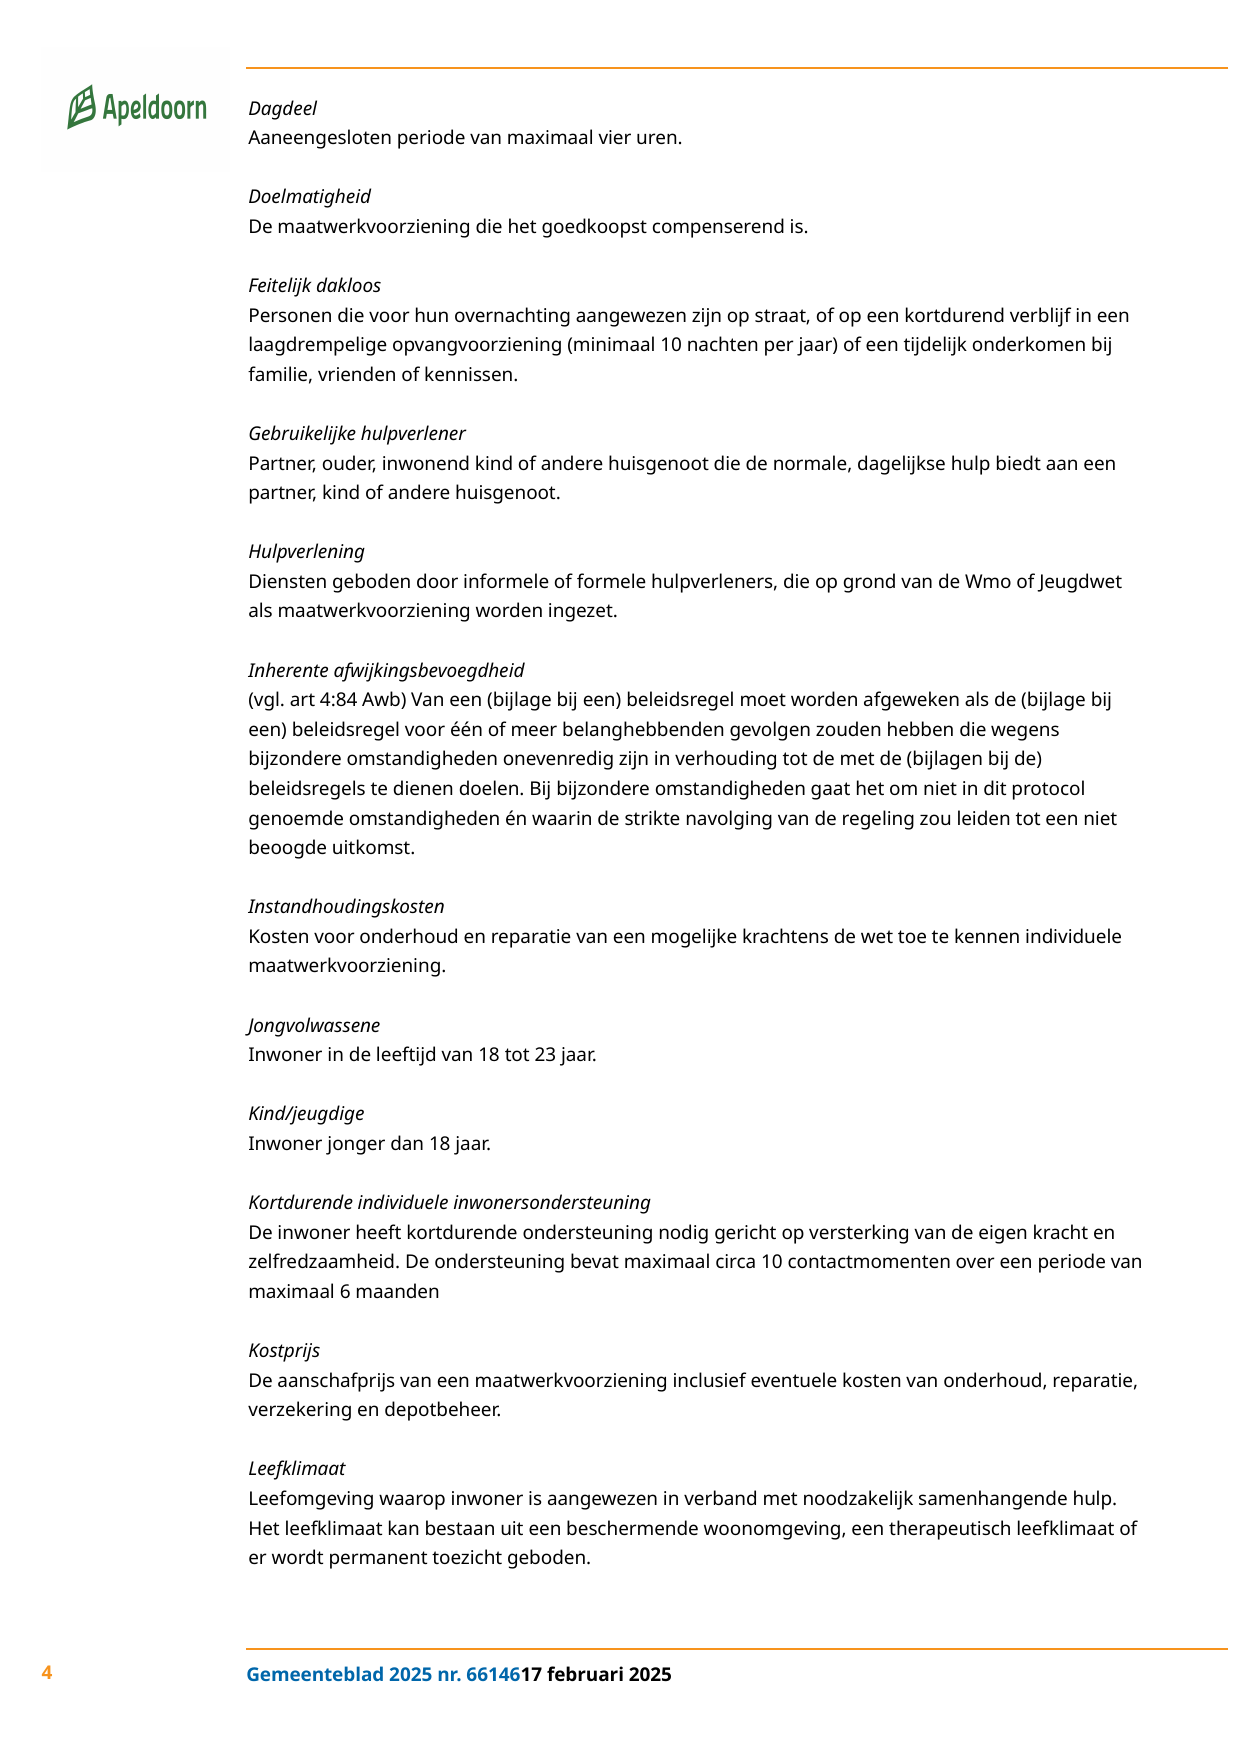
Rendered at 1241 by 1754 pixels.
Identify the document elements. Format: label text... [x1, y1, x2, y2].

text Inwoner in de leeftijd van 18 tot 23 jaar. [248, 1041, 1152, 1067]
text Kostprijs [248, 1337, 1152, 1363]
text Feitelijk dakloos [248, 272, 1152, 298]
text Personen die voor hun overnachting aangewezen zijn op straat, of op een kortdurend verblijf in een laagdrempelige opvangvoorziening (minimaal 10 nachten per jaar) of een tijdelijk onderkomen bij familie, vrienden of kennissen. [248, 302, 1152, 387]
text Inherente afwijkingsbevoegdheid [248, 657, 1152, 683]
text De inwoner heeft kortdurende ondersteuning nodig gericht op versterking van de eigen kracht en zelfredzaamheid. De ondersteuning bevat maximaal circa 10 contactmomenten over een periode van maximaal 6 maanden [248, 1219, 1152, 1304]
text Gebruikelijke hulpverlener [248, 420, 1152, 446]
text Kosten voor onderhoud en reparatie van een mogelijke krachtens de wet toe te kennen individuele maatwerkvoorziening. [248, 923, 1152, 978]
text Leefklimaat [248, 1456, 1152, 1481]
text Hulpverlening [248, 538, 1152, 564]
text Kind/jeugdige [248, 1101, 1152, 1126]
text Partner, ouder, inwonend kind of andere huisgenoot die de normale, dagelijkse hulp biedt aan een partner, kind of andere huisgenoot. [248, 450, 1152, 505]
text Leefomgeving waarop inwoner is aangewezen in verband met noodzakelijk samenhangende hulp. Het leefklimaat kan bestaan uit een beschermende woonomgeving, een therapeutisch leefklimaat of er wordt permanent toezicht geboden. [248, 1485, 1152, 1570]
text (vgl. art 4:84 Awb) Van een (bijlage bij een) beleidsregel moet worden afgeweken als de (bijlage bij een) beleidsregel voor één of meer belanghebbenden gevolgen zouden hebben die wegens bijzondere omstandigheden onevenredig zijn in verhouding tot de met de (bijlagen bij de) beleidsregels te dienen doelen. Bij bijzondere omstandigheden gaat het om niet in dit protocol genoemde omstandigheden én waarin de strikte navolging van de regeling zou leiden tot een niet beoogde uitkomst. [248, 686, 1152, 860]
text Diensten geboden door informele of formele hulpverleners, die op grond van de Wmo of Jeugdwet als maatwerkvoorziening worden ingezet. [248, 568, 1152, 623]
text Aaneengesloten periode van maximaal vier uren. [248, 124, 1152, 150]
text Instandhoudingskosten [248, 893, 1152, 919]
text De aanschafprijs van een maatwerkvoorziening inclusief eventuele kosten van onderhoud, reparatie, verzekering en depotbeheer. [248, 1367, 1152, 1422]
text De maatwerkvoorziening die het goedkoopst compenserend is. [248, 213, 1152, 239]
text Jongvolwassene [248, 1012, 1152, 1038]
text Doelmatigheid [248, 183, 1152, 209]
text Inwoner jonger dan 18 jaar. [248, 1130, 1152, 1156]
picture [41, 47, 231, 172]
text Kortdurende individuele inwonersondersteuning [248, 1189, 1152, 1215]
text Dagdeel [248, 95, 1152, 121]
